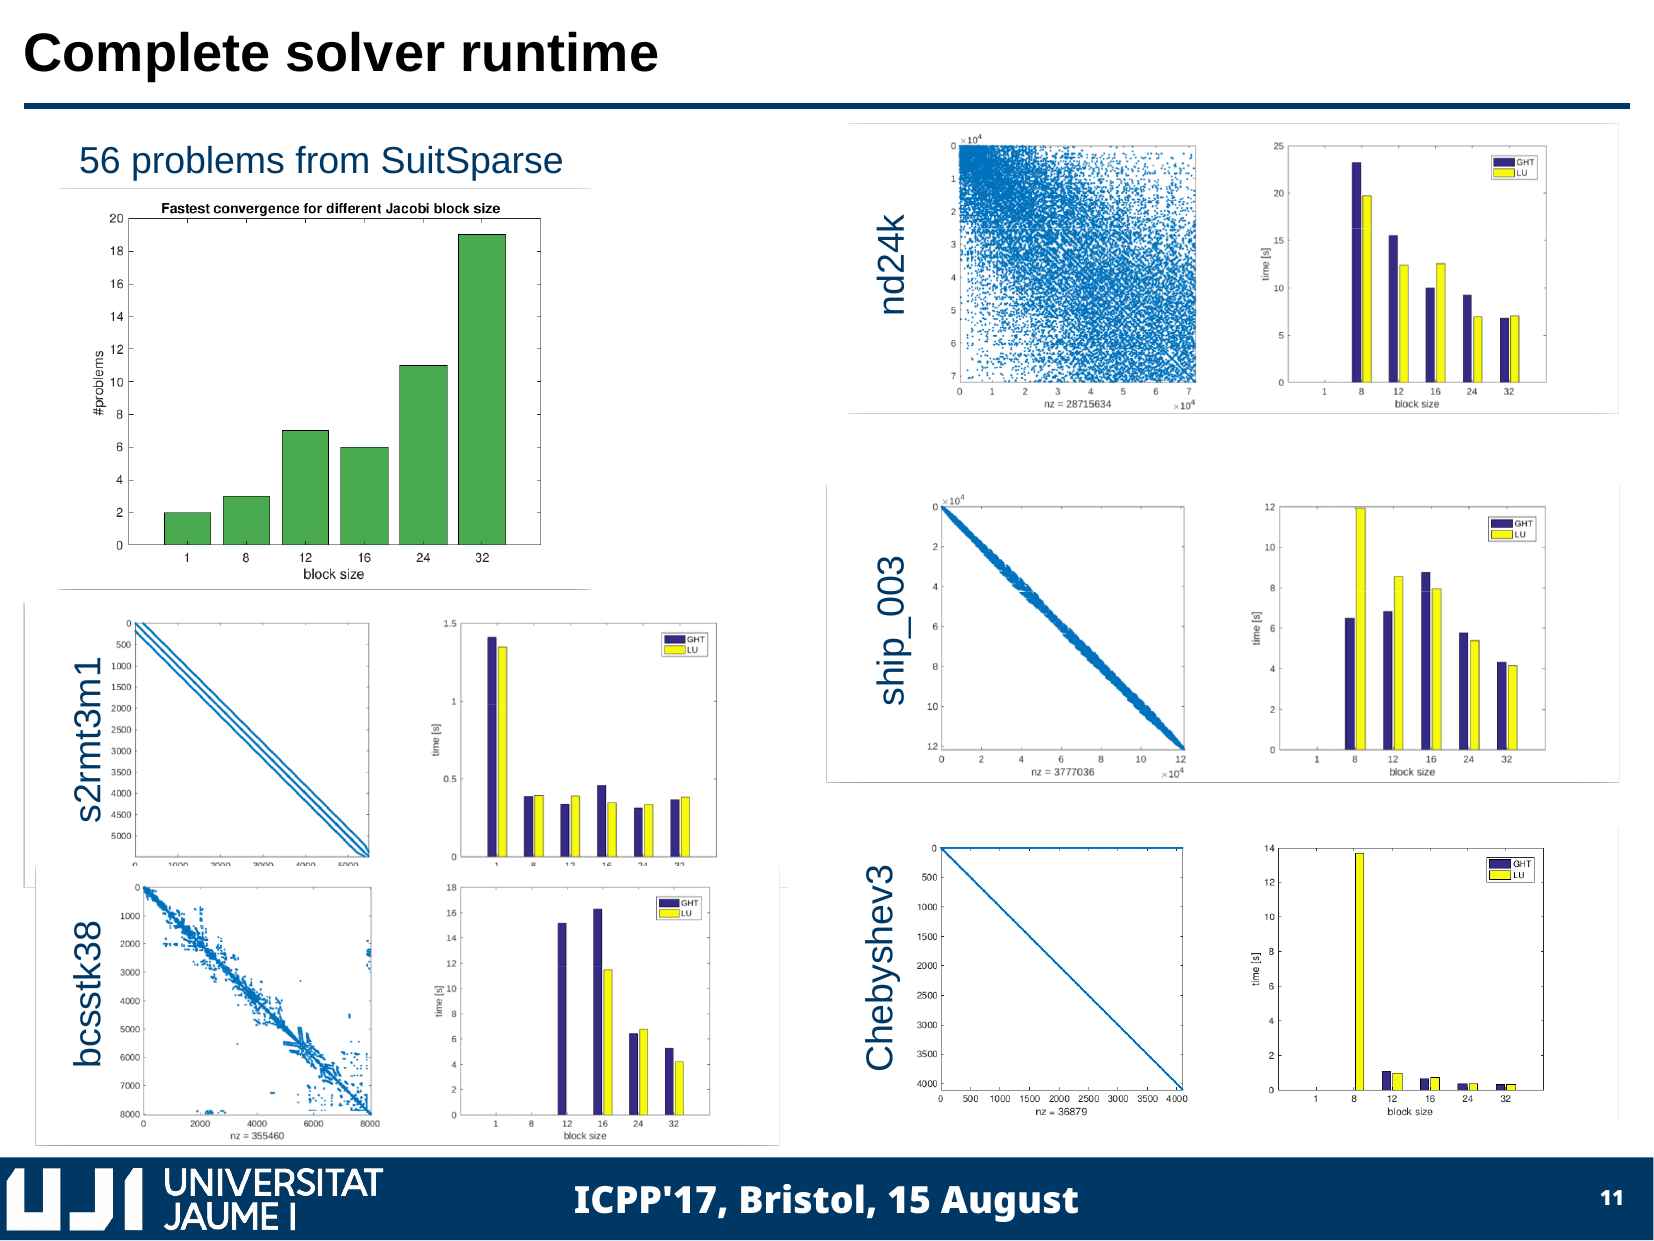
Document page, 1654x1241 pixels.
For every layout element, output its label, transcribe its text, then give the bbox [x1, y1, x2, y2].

text_box s2rmt3m1 [59, 633, 119, 839]
picture [0, 1158, 390, 1241]
picture [23, 602, 788, 1146]
picture [848, 123, 1619, 414]
picture [826, 484, 1620, 783]
text_box nd24k [862, 193, 922, 331]
picture [59, 188, 591, 590]
title Complete solver runtime [23, 0, 1630, 107]
text_box Chebyshev3 [850, 838, 910, 1088]
text_box ship_003 [862, 531, 922, 722]
text_box bcsstk38 [59, 897, 119, 1084]
picture [826, 827, 1619, 1123]
text_box 56 problems from SuitSparse [64, 132, 579, 189]
